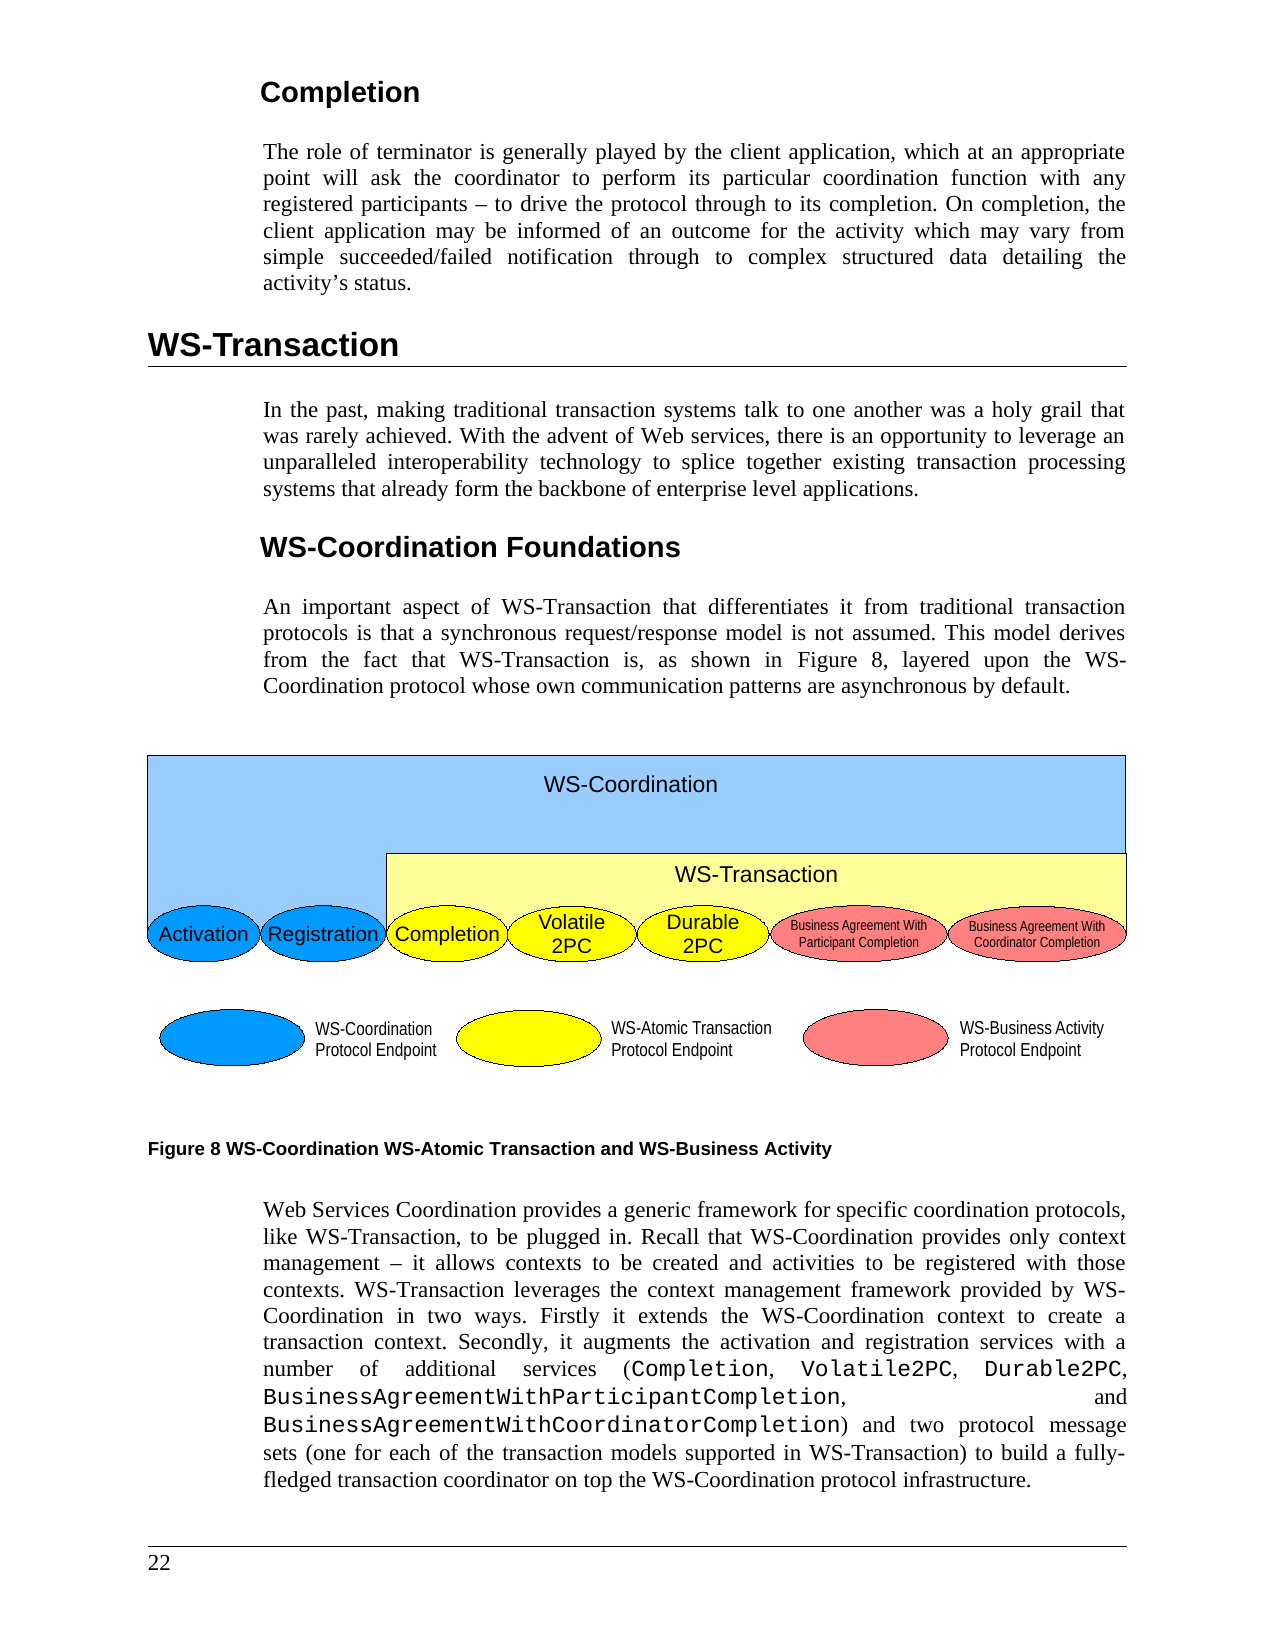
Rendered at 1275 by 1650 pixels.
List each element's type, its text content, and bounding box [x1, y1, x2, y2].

text The role of terminator is generally played by the client application, which at an appropriate point will ask the coordinator to perform its particular coordination function with any registered participants – to drive the protocol through to its completion. On completion, the client application may be informed of an outcome for the activity which may vary from simple succeeded/failed notification through to complex structured data detailing the activity’s status. [263, 138, 1127, 296]
subtitle WS-Transaction [148, 325, 1127, 366]
subtitle Completion [148, 75, 1127, 108]
text In the past, making traditional transaction systems talk to one another was a holy grail that was rarely achieved. With the advent of Web services, there is an opportunity to leverage an unparalleled interoperability technology to splice together existing transaction processing systems that already form the backbone of enterprise level applications. [263, 396, 1127, 501]
text Figure 8 WS-Coordination WS-Atomic Transaction and WS-Business Activity [148, 1137, 1127, 1159]
text An important aspect of WS-Transaction that differentiates it from traditional transaction protocols is that a synchronous request/response model is not assumed. This model derives from the fact that WS-Transaction is, as shown in Figure 8, layered upon the WS-Coordination protocol whose own communication patterns are asynchronous by default. [263, 593, 1127, 698]
subtitle WS-Coordination Foundations [148, 530, 1127, 564]
text Web Services Coordination provides a generic framework for specific coordination protocols, like WS-Transaction, to be plugged in. Recall that WS-Coordination provides only context management – it allows contexts to be created and activities to be registered with those contexts. WS-Transaction leverages the context management framework provided by WS-Coordination in two ways. Firstly it extends the WS-Coordination context to create a transaction context. Secondly, it augments the activation and registration services with a number of additional services (Completion, Volatile2PC, Durable2PC, BusinessAgreementWithParticipantCompletion, and BusinessAgreementWithCoordinatorCompletion) and two protocol message sets (one for each of the transaction models supported in WS-Transaction) to build a fully-fledged transaction coordinator on top the WS-Coordination protocol infrastructure. [263, 1197, 1127, 1492]
